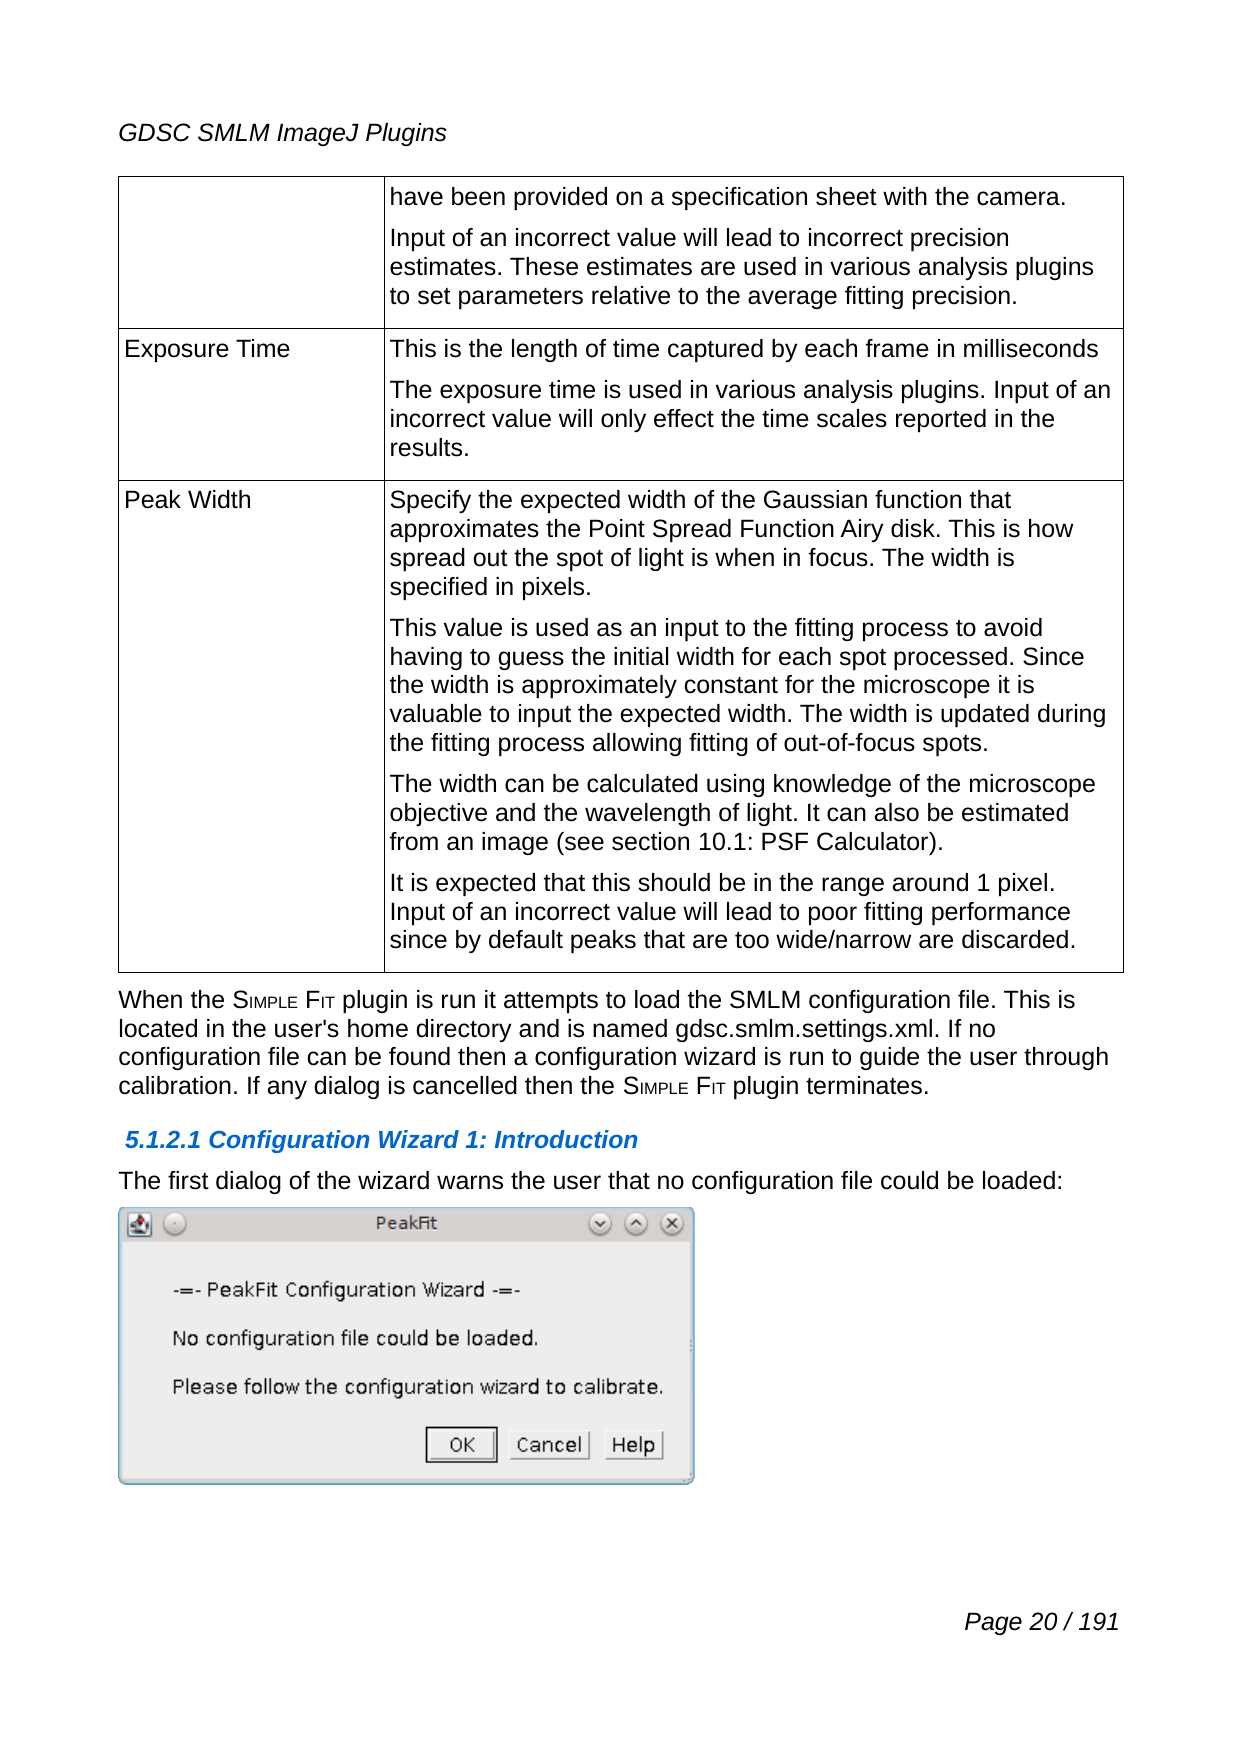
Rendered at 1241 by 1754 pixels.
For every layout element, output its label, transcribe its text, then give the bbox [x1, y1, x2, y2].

subtitle Configuration Wizard 1: Introduction [118, 1125, 1122, 1153]
table_cell This is the length of time captured by each frame in milliseconds The exposure time is used in various analysis plugins. Input of an incorrect value will only effect the time scales reported in the results. [385, 329, 1123, 479]
table_cell [119, 177, 384, 328]
text When the Simple Fit plugin is run it attempts to load the SMLM configuration file. This is located in the user's home directory and is named gdsc.smlm.settings.xml. If no configuration file can be found then a configuration wizard is run to guide the user through calibration. If any dialog is cancelled then the Simple Fit plugin terminates. [118, 985, 1122, 1100]
table_cell Exposure Time [119, 329, 384, 479]
table_cell Specify the expected width of the Gaussian function that approximates the Point Spread Function Airy disk. This is how spread out the spot of light is when in focus. The width is specified in pixels. This value is used as an input to the fitting process to avoid having to guess the initial width for each spot processed. Since the width is approximately constant for the microscope it is valuable to input the expected width. The width is updated during the fitting process allowing fitting of out-of-focus spots. The width can be calculated using knowledge of the microscope objective and the wavelength of light. It can also be estimated from an image (see section 10.1: PSF Calculator). It is expected that this should be in the range around 1 pixel. Input of an incorrect value will lead to poor fitting performance since by default peaks that are too wide/narrow are discarded. [385, 481, 1123, 972]
picture [118, 1207, 695, 1485]
table_cell Peak Width [119, 481, 384, 972]
text The first dialog of the wizard warns the user that no configuration file could be loaded: [118, 1166, 1122, 1194]
table_cell have been provided on a specification sheet with the camera. Input of an incorrect value will lead to incorrect precision estimates. These estimates are used in various analysis plugins to set parameters relative to the average fitting precision. [385, 177, 1123, 328]
